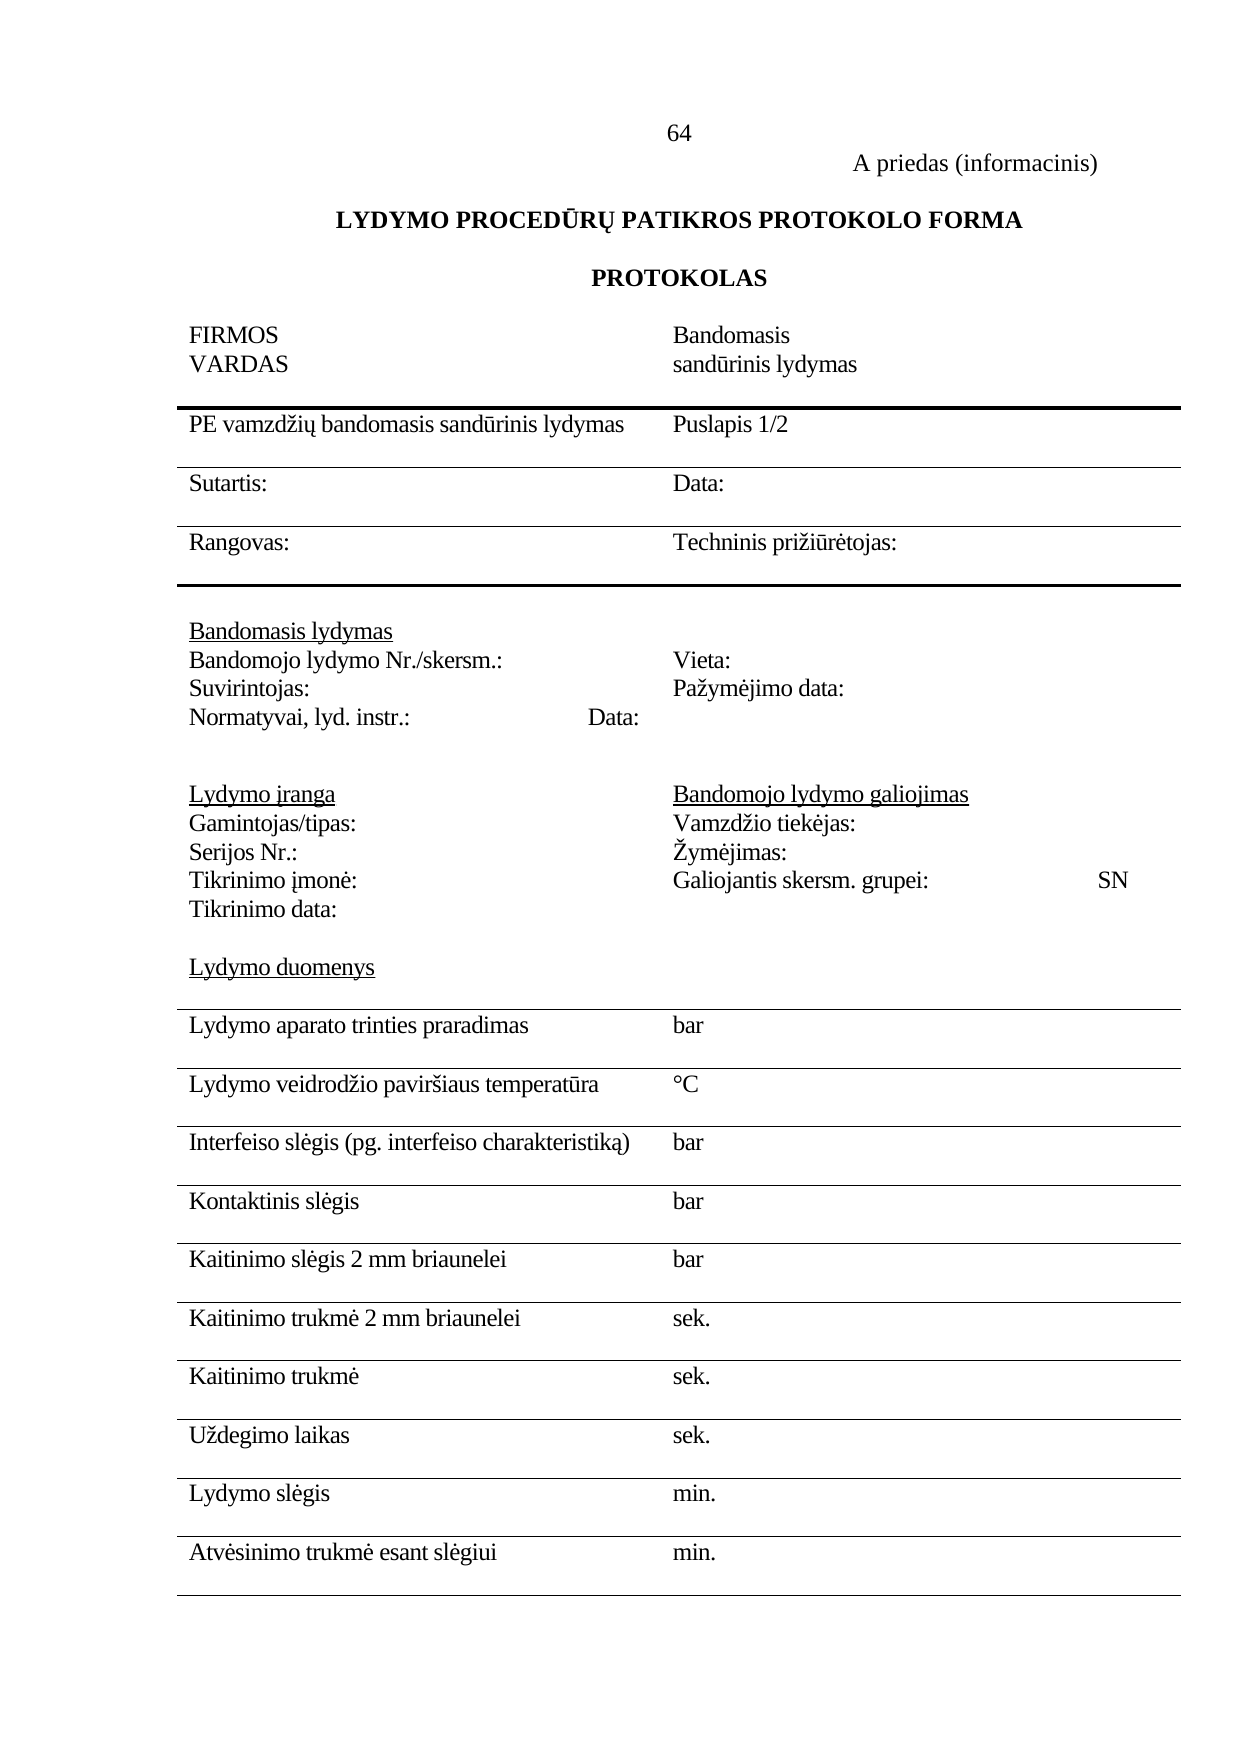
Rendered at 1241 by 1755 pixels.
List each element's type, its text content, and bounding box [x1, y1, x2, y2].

table_cell [661, 1449, 1181, 1477]
table_cell [661, 438, 1181, 467]
table_cell [661, 923, 1181, 952]
table_cell [661, 1039, 1181, 1068]
table_cell Bandomojo lydymo Nr./skersm.: [177, 645, 661, 673]
table_cell [661, 1507, 1181, 1536]
table_cell [661, 755, 1181, 779]
table_cell Lydymo veidrodžio paviršiaus temperatūra [177, 1069, 661, 1097]
table_cell [177, 1449, 661, 1477]
table_cell [661, 894, 1181, 923]
table_cell [661, 497, 1181, 526]
table_cell Tikrinimo data: [177, 894, 661, 923]
table_cell Kaitinimo slėgis 2 mm briaunelei [177, 1244, 661, 1273]
table_cell bar [661, 1010, 1181, 1039]
text LYDYMO PROCEDŪRŲ PATIKROS PROTOKOLO FORMA [177, 205, 1181, 234]
table_cell [661, 1156, 1181, 1185]
table_cell [177, 923, 661, 952]
table_cell Serijos Nr.: [177, 837, 661, 865]
table_cell [177, 555, 661, 584]
table_cell sek. [661, 1303, 1181, 1332]
table_cell Normatyvai, lyd. instr.: [177, 702, 576, 731]
table_cell [661, 980, 1181, 1009]
table_cell [177, 1098, 661, 1126]
table_cell [177, 1156, 661, 1185]
table_cell sek. [661, 1361, 1181, 1390]
table_header FIRMOS VARDAS [177, 320, 661, 378]
table_cell Lydymo duomenys [177, 952, 661, 980]
table_header Bandomasis sandūrinis lydymas [661, 320, 1181, 378]
table_cell Vamzdžio tiekėjas: [661, 808, 1181, 837]
table_cell [177, 1566, 661, 1594]
table_cell Bandomojo lydymo galiojimas [661, 779, 1181, 808]
table_cell Lydymo įranga [177, 779, 661, 808]
table_cell [661, 1273, 1181, 1302]
table_cell min. [661, 1537, 1181, 1566]
table_cell [177, 731, 661, 755]
table_cell PE vamzdžių bandomasis sandūrinis lydymas [177, 410, 661, 438]
table_cell [661, 1098, 1181, 1126]
table_cell [177, 438, 661, 467]
table_cell Suvirintojas: [177, 674, 661, 702]
table_cell bar [661, 1127, 1181, 1156]
table_cell Lydymo slėgis [177, 1479, 661, 1507]
table_cell [177, 1039, 661, 1068]
table_cell [661, 555, 1181, 584]
table_cell Tikrinimo įmonė: [177, 865, 661, 894]
table_cell Puslapis 1/2 [661, 410, 1181, 438]
table_cell Interfeiso slėgis (pg. interfeiso charakteristiką) [177, 1127, 661, 1156]
table_cell Data: [576, 702, 1181, 731]
table_cell Kaitinimo trukmė [177, 1361, 661, 1390]
text PROTOKOLAS [177, 263, 1181, 291]
text A priedas (informacinis) [852, 148, 1181, 176]
table_cell sek. [661, 1420, 1181, 1449]
table_cell Techninis prižiūrėtojas: [661, 527, 1181, 555]
table_cell Pažymėjimo data: [661, 674, 1181, 702]
table_cell Atvėsinimo trukmė esant slėgiui [177, 1537, 661, 1566]
table_cell °C [661, 1069, 1181, 1097]
table_cell [177, 497, 661, 526]
table_cell Vieta: [661, 645, 1181, 673]
table_cell [661, 587, 1181, 616]
table_cell Sutartis: [177, 468, 661, 497]
table_cell Bandomasis lydymas [177, 616, 661, 645]
table_cell [661, 616, 1181, 645]
table_cell [661, 1566, 1181, 1594]
table_cell [177, 1507, 661, 1536]
table_cell [177, 980, 661, 1009]
table_cell [177, 1215, 661, 1243]
table_cell [661, 1332, 1181, 1360]
table_cell [177, 1390, 661, 1419]
table_cell bar [661, 1244, 1181, 1273]
table_cell Gamintojas/tipas: [177, 808, 661, 837]
table_cell Žymėjimas: [661, 837, 1181, 865]
table_cell Data: [661, 468, 1181, 497]
table_cell [661, 952, 1181, 980]
table_cell [661, 1390, 1181, 1419]
table_cell Lydymo aparato trinties praradimas [177, 1010, 661, 1039]
table_cell [177, 755, 661, 779]
table_cell [177, 1273, 661, 1302]
table_cell [177, 587, 661, 616]
table_cell Uždegimo laikas [177, 1420, 661, 1449]
table_cell [661, 1215, 1181, 1243]
table_cell [661, 378, 1181, 406]
table_cell Rangovas: [177, 527, 661, 555]
table_cell [177, 1332, 661, 1360]
table_cell bar [661, 1186, 1181, 1214]
table_cell Kaitinimo trukmė 2 mm briaunelei [177, 1303, 661, 1332]
table_cell [177, 378, 661, 406]
table_cell Galiojantis skersm. grupei: SN [661, 865, 1181, 894]
table_cell [661, 731, 1181, 755]
table_cell min. [661, 1479, 1181, 1507]
table_cell Kontaktinis slėgis [177, 1186, 661, 1214]
